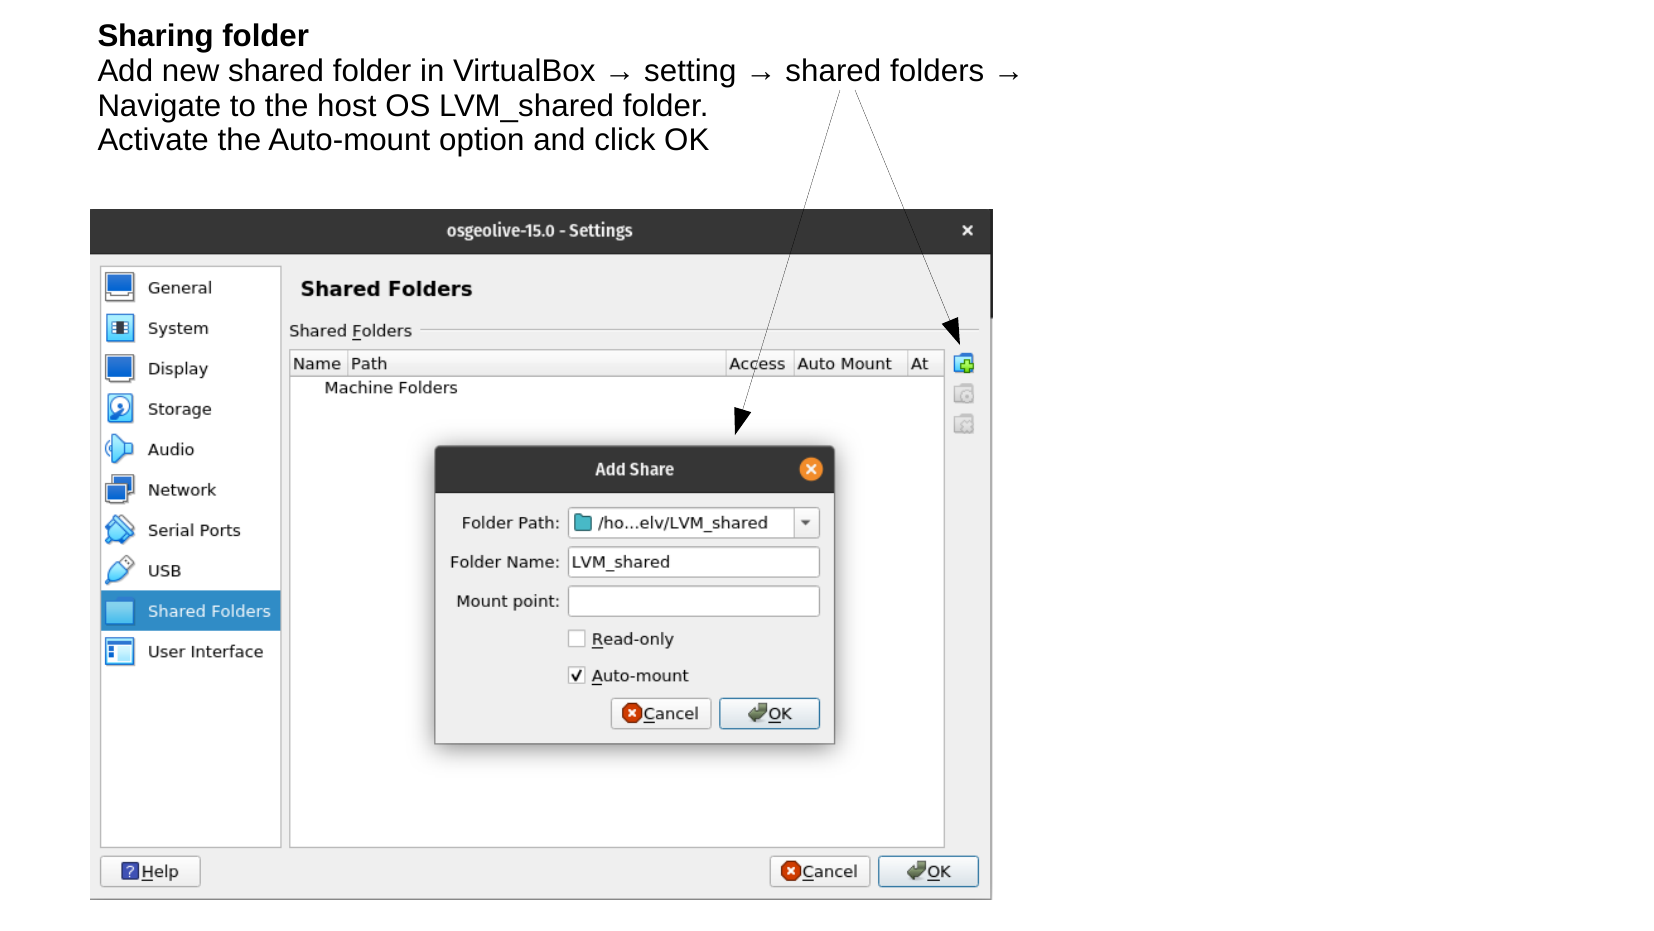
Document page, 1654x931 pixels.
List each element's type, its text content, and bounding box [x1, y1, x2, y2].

text_box Sharing folder Add new shared folder in VirtualBox → setting → shared folders → Navigate to the host OS LVM_shared folder. Activate the Auto-mount option and click OK [82, 11, 1571, 165]
picture [90, 209, 993, 900]
